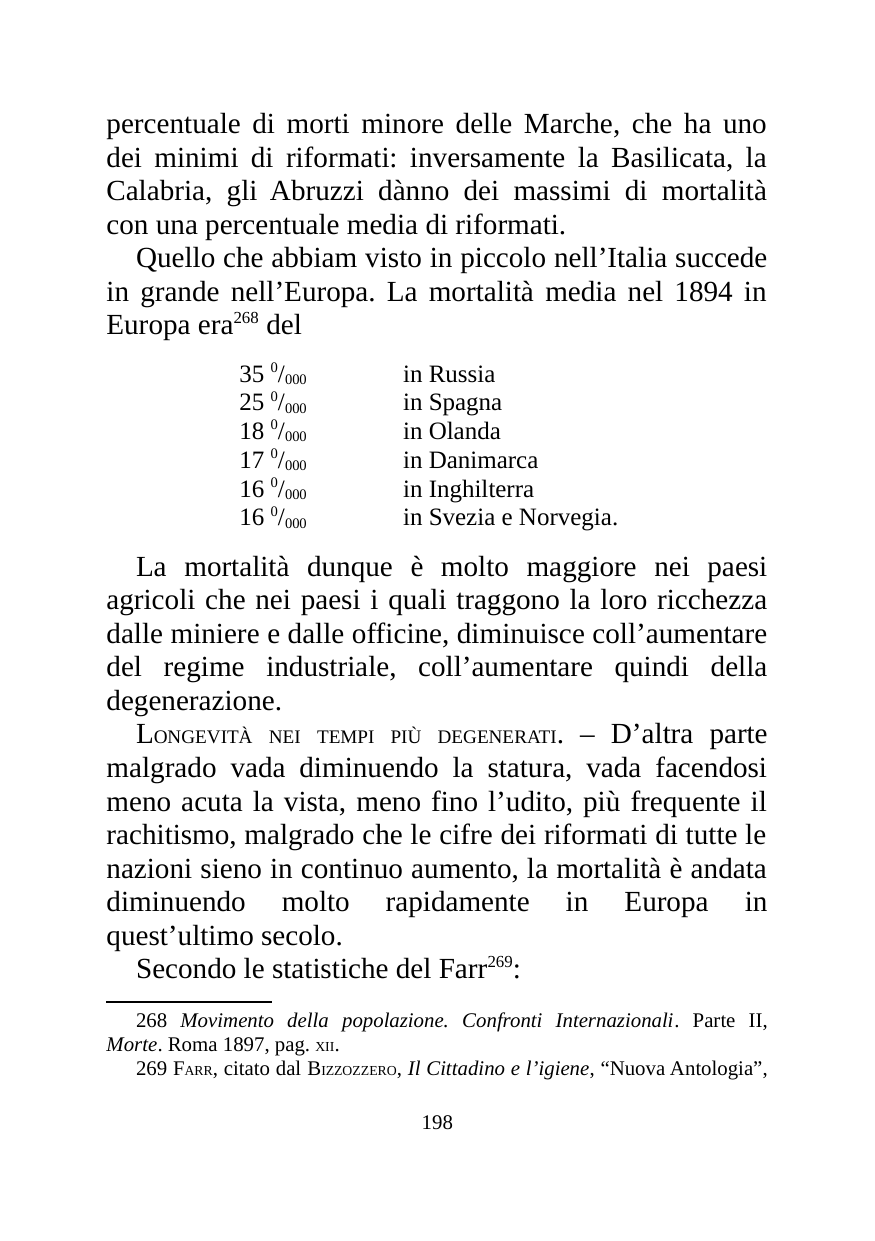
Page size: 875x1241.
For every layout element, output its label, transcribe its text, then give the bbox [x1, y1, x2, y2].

table_header in Russia [374, 359, 664, 387]
text Farr, citato dal Bizzozzero, Il Cittadino e l’igiene, “Nuova Antologia”, [106, 1056, 768, 1080]
text Longevità nei tempi più degenerati. – D’altra parte malgrado vada diminuendo la statura, vada facendosi meno acuta la vista, meno fino l’udito, più frequente il rachitismo, malgrado che le cifre dei riformati di tutte le nazioni sieno in continuo aumento, la mortalità è andata diminuendo molto rapidamente in Europa in quest’ultimo secolo. [106, 717, 768, 951]
table_cell 17 0/000 [210, 445, 373, 474]
table_cell 18 0/000 [210, 416, 373, 445]
table_cell 16 0/000 [210, 503, 373, 531]
table_cell 16 0/000 [210, 474, 373, 502]
text percentuale di morti minore delle Marche, che ha uno dei minimi di riformati: inversamente la Basilicata, la Calabria, gli Abruzzi dànno dei massimi di mortalità con una percentuale media di riformati. [106, 106, 768, 240]
table_cell in Danimarca [374, 445, 664, 474]
table_cell in Svezia e Norvegia. [374, 503, 664, 531]
text Quello che abbiam visto in piccolo nell’Italia succede in grande nell’Europa. La mortalità media nel 1894 in Europa era del [106, 240, 768, 341]
table_header 35 0/000 [210, 359, 373, 387]
table_cell in Inghilterra [374, 474, 664, 502]
table_cell in Olanda [374, 416, 664, 445]
text Movimento della popolazione. Confronti Internazionali. Parte II, Morte. Roma 1897, pag. xii. [106, 1008, 768, 1056]
text La mortalità dunque è molto maggiore nei paesi agricoli che nei paesi i quali traggono la loro ricchezza dalle miniere e dalle officine, diminuisce coll’aumentare del regime industriale, coll’aumentare quindi della degenerazione. [106, 549, 768, 717]
table_cell 25 0/000 [210, 388, 373, 416]
table_cell in Spagna [374, 388, 664, 416]
text Secondo le statistiche del Farr: [106, 951, 768, 985]
